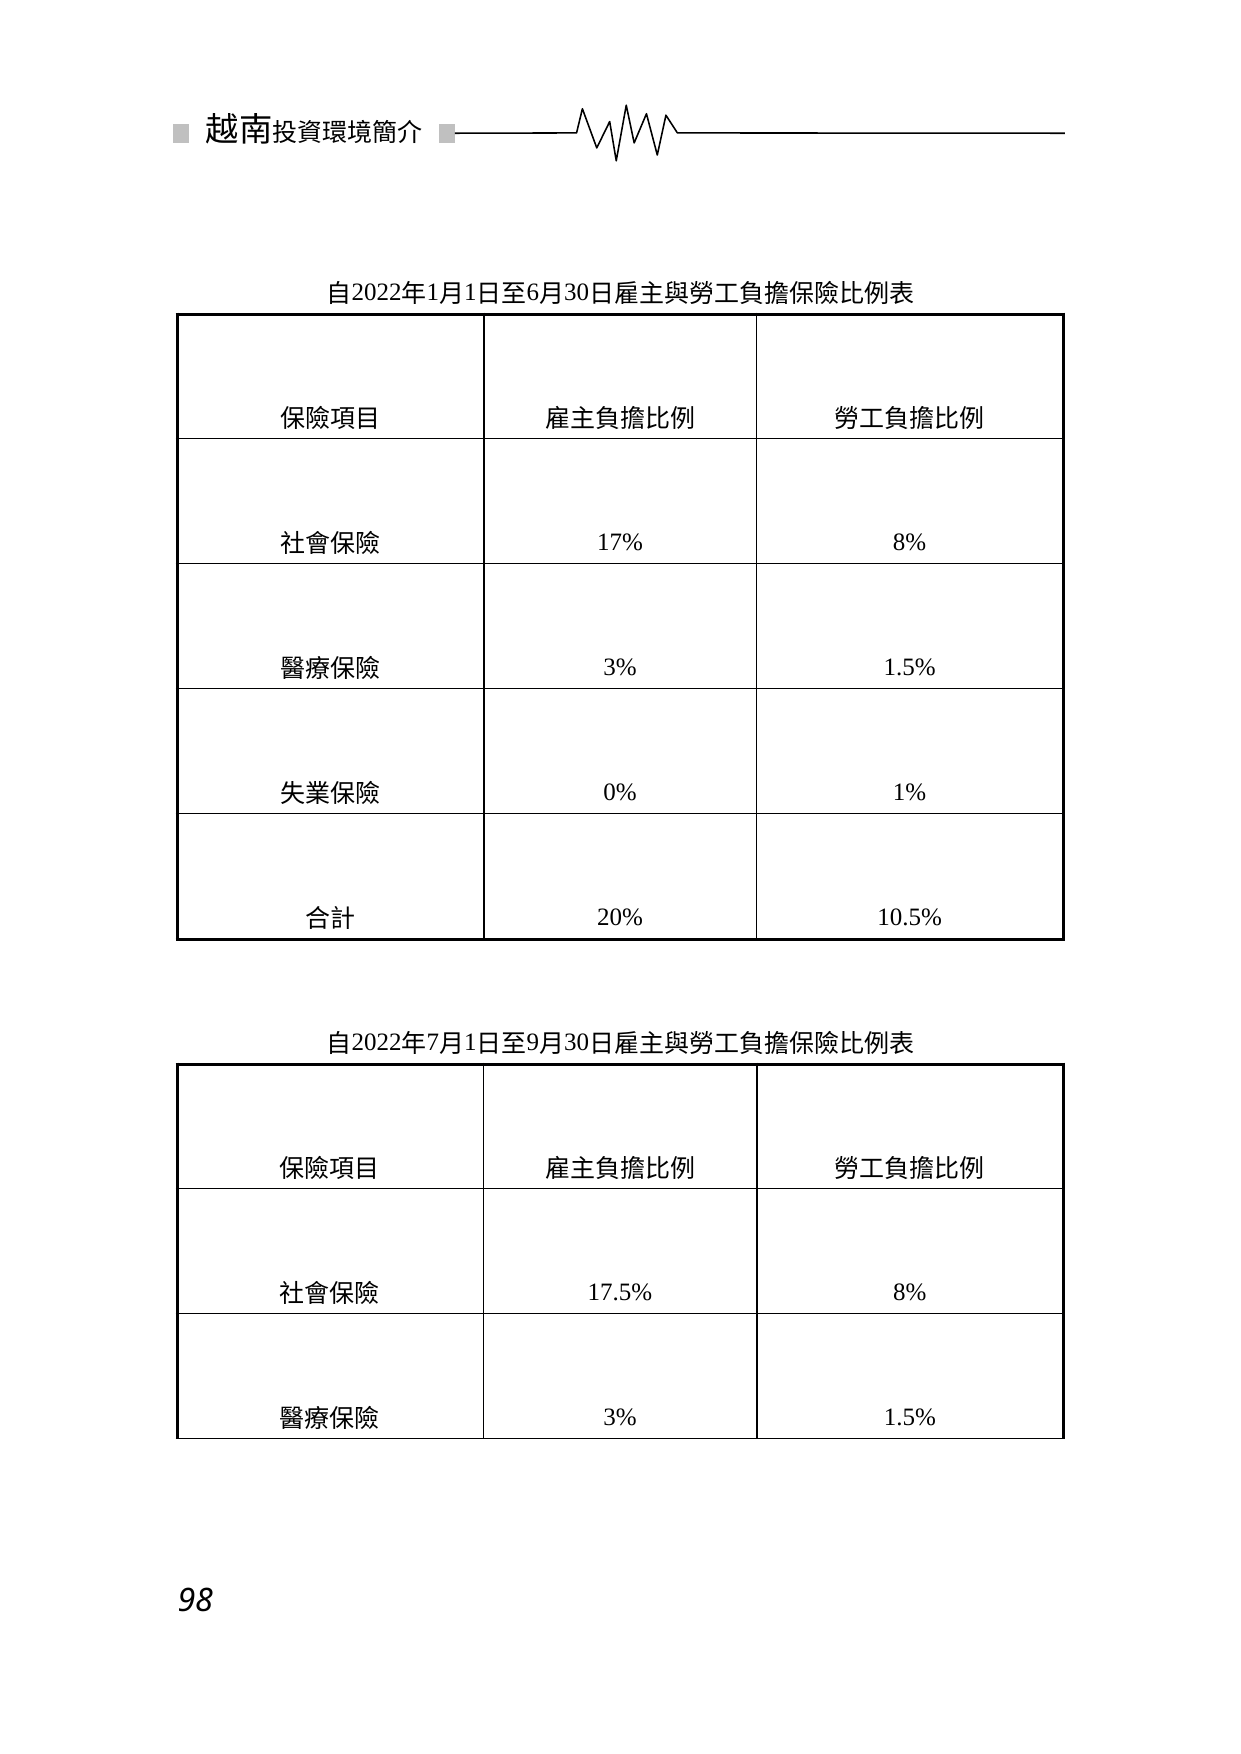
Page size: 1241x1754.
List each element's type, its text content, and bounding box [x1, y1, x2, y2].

table_cell 8% [757, 439, 1062, 563]
table_header 保險項目 [179, 316, 483, 438]
table_cell 0% [485, 689, 756, 813]
table_cell 社會保險 [179, 439, 483, 563]
table_cell 3% [484, 1314, 756, 1438]
table_cell 17.5% [484, 1189, 756, 1313]
table_cell 20% [485, 814, 756, 938]
text 自2022年7月1日至9月30日雇主與勞工負擔保險比例表 [177, 1000, 1063, 1063]
table_cell 1.5% [758, 1314, 1062, 1438]
table_cell 醫療保險 [179, 1314, 483, 1438]
table_cell 8% [758, 1189, 1062, 1313]
table_cell 10.5% [757, 814, 1062, 938]
table_cell 醫療保險 [179, 564, 483, 688]
table_header 勞工負擔比例 [758, 1066, 1062, 1188]
table_cell 1.5% [757, 564, 1062, 688]
table_header 勞工負擔比例 [757, 316, 1062, 438]
table_cell 失業保險 [179, 689, 483, 813]
table_cell 3% [485, 564, 756, 688]
table_header 保險項目 [179, 1066, 483, 1188]
text 自2022年1月1日至6月30日雇主與勞工負擔保險比例表 [177, 250, 1063, 313]
table_cell 17% [485, 439, 756, 563]
table_header 雇主負擔比例 [484, 1066, 756, 1188]
table_cell 社會保險 [179, 1189, 483, 1313]
table_cell 1% [757, 689, 1062, 813]
table_cell 合計 [179, 814, 483, 938]
table_header 雇主負擔比例 [485, 316, 756, 438]
